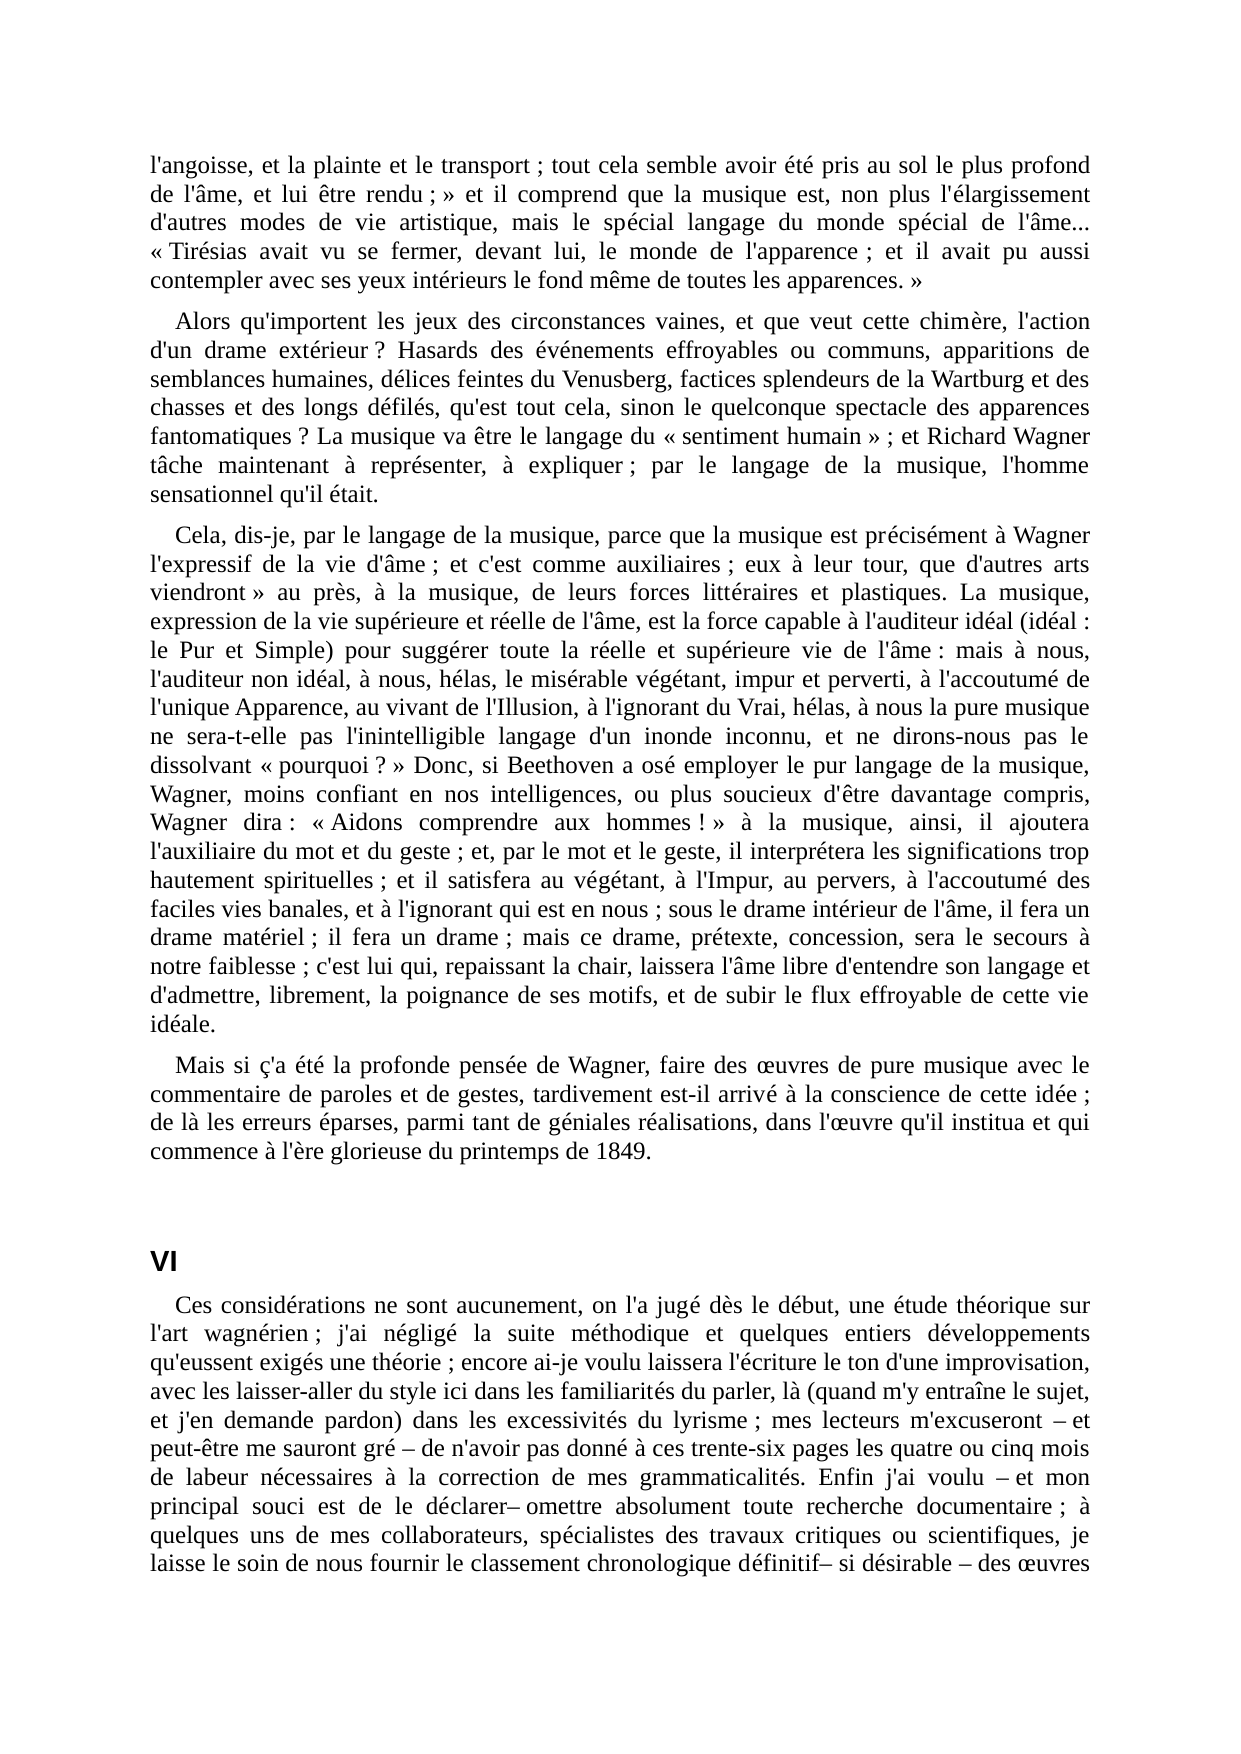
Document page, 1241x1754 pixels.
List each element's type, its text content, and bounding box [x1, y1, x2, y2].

text Mais si ç'a été la profonde pensée de Wagner, faire des œuvres de pure musique avec le commentaire de paroles et de gestes, tardivement est-il arrivé à la conscience de cette idée ; de là les erreurs éparses, parmi tant de géniales réalisations, dans l'œuvre qu'il institua et qui commence à l'ère glorieuse du printemps de 1849. [150, 1050, 1090, 1165]
subtitle VI [150, 1244, 1090, 1277]
text l'angoisse, et la plainte et le transport ; tout cela semble avoir été pris au sol le plus profond de l'âme, et lui être rendu ; » et il comprend que la musique est, non plus l'élargissement d'autres modes de vie artistique, mais le spécial langage du monde spécial de l'âme... « Tirésias avait vu se fermer, devant lui, le monde de l'apparence ; et il avait pu aussi contempler avec ses yeux intérieurs le fond même de toutes les apparences. » [150, 150, 1090, 294]
text Alors qu'importent les jeux des circonstances vaines, et que veut cette chimère, l'action d'un drame extérieur ? Hasards des événements effroyables ou communs, apparitions de semblances humaines, délices feintes du Venusberg, factices splendeurs de la Wartburg et des chasses et des longs défilés, qu'est tout cela, sinon le quelconque spectacle des apparences fantomatiques ? La musique va être le langage du « sentiment humain » ; et Richard Wagner tâche maintenant à représenter, à expliquer ; par le langage de la musique, l'homme sensationnel qu'il était. [150, 306, 1090, 507]
text Cela, dis-je, par le langage de la musique, parce que la musique est précisément à Wagner l'expressif de la vie d'âme ; et c'est comme auxiliaires ; eux à leur tour, que d'autres arts viendront » au près, à la musique, de leurs forces littéraires et plastiques. La musique, expression de la vie supérieure et réelle de l'âme, est la force capable à l'auditeur idéal (idéal : le Pur et Simple) pour suggérer toute la réelle et supérieure vie de l'âme : mais à nous, l'auditeur non idéal, à nous, hélas, le misérable végétant, impur et perverti, à l'accoutumé de l'unique Apparence, au vivant de l'Illusion, à l'ignorant du Vrai, hélas, à nous la pure musique ne sera-t-elle pas l'inintelligible langage d'un inonde inconnu, et ne dirons-nous pas le dissolvant « pourquoi ? » Donc, si Beethoven a osé employer le pur langage de la musique, Wagner, moins confiant en nos intelligences, ou plus soucieux d'être davantage compris, Wagner dira : « Aidons comprendre aux hommes ! » à la musique, ainsi, il ajoutera l'auxiliaire du mot et du geste ; et, par le mot et le geste, il interprétera les significations trop hautement spirituelles ; et il satisfera au végétant, à l'Impur, au pervers, à l'accoutumé des faciles vies banales, et à l'ignorant qui est en nous ; sous le drame intérieur de l'âme, il fera un drame matériel ; il fera un drame ; mais ce drame, prétexte, concession, sera le secours à notre faiblesse ; c'est lui qui, repaissant la chair, laissera l'âme libre d'entendre son langage et d'admettre, librement, la poignance de ses motifs, et de subir le flux effroyable de cette vie idéale. [150, 520, 1090, 1037]
text Ces considérations ne sont aucunement, on l'a jugé dès le début, une étude théorique sur l'art wagnérien ; j'ai négligé la suite méthodique et quelques entiers développements qu'eussent exigés une théorie ; encore ai-je voulu laissera l'écriture le ton d'une improvisation, avec les laisser-aller du style ici dans les familiarités du parler, là (quand m'y entraîne le sujet, et j'en demande pardon) dans les excessivités du lyrisme ; mes lecteurs m'excuseront – et peut-être me sauront gré – de n'avoir pas donné à ces trente-six pages les quatre ou cinq mois de labeur nécessaires à la correction de mes grammaticalités. Enfin j'ai voulu – et mon principal souci est de le déclarer– omettre absolument toute recherche documentaire ; à quelques uns de mes collaborateurs, spécialistes des travaux critiques ou scientifiques, je laisse le soin de nous fournir le classement chronologique définitif– si désirable – des œuvres [150, 1290, 1090, 1577]
